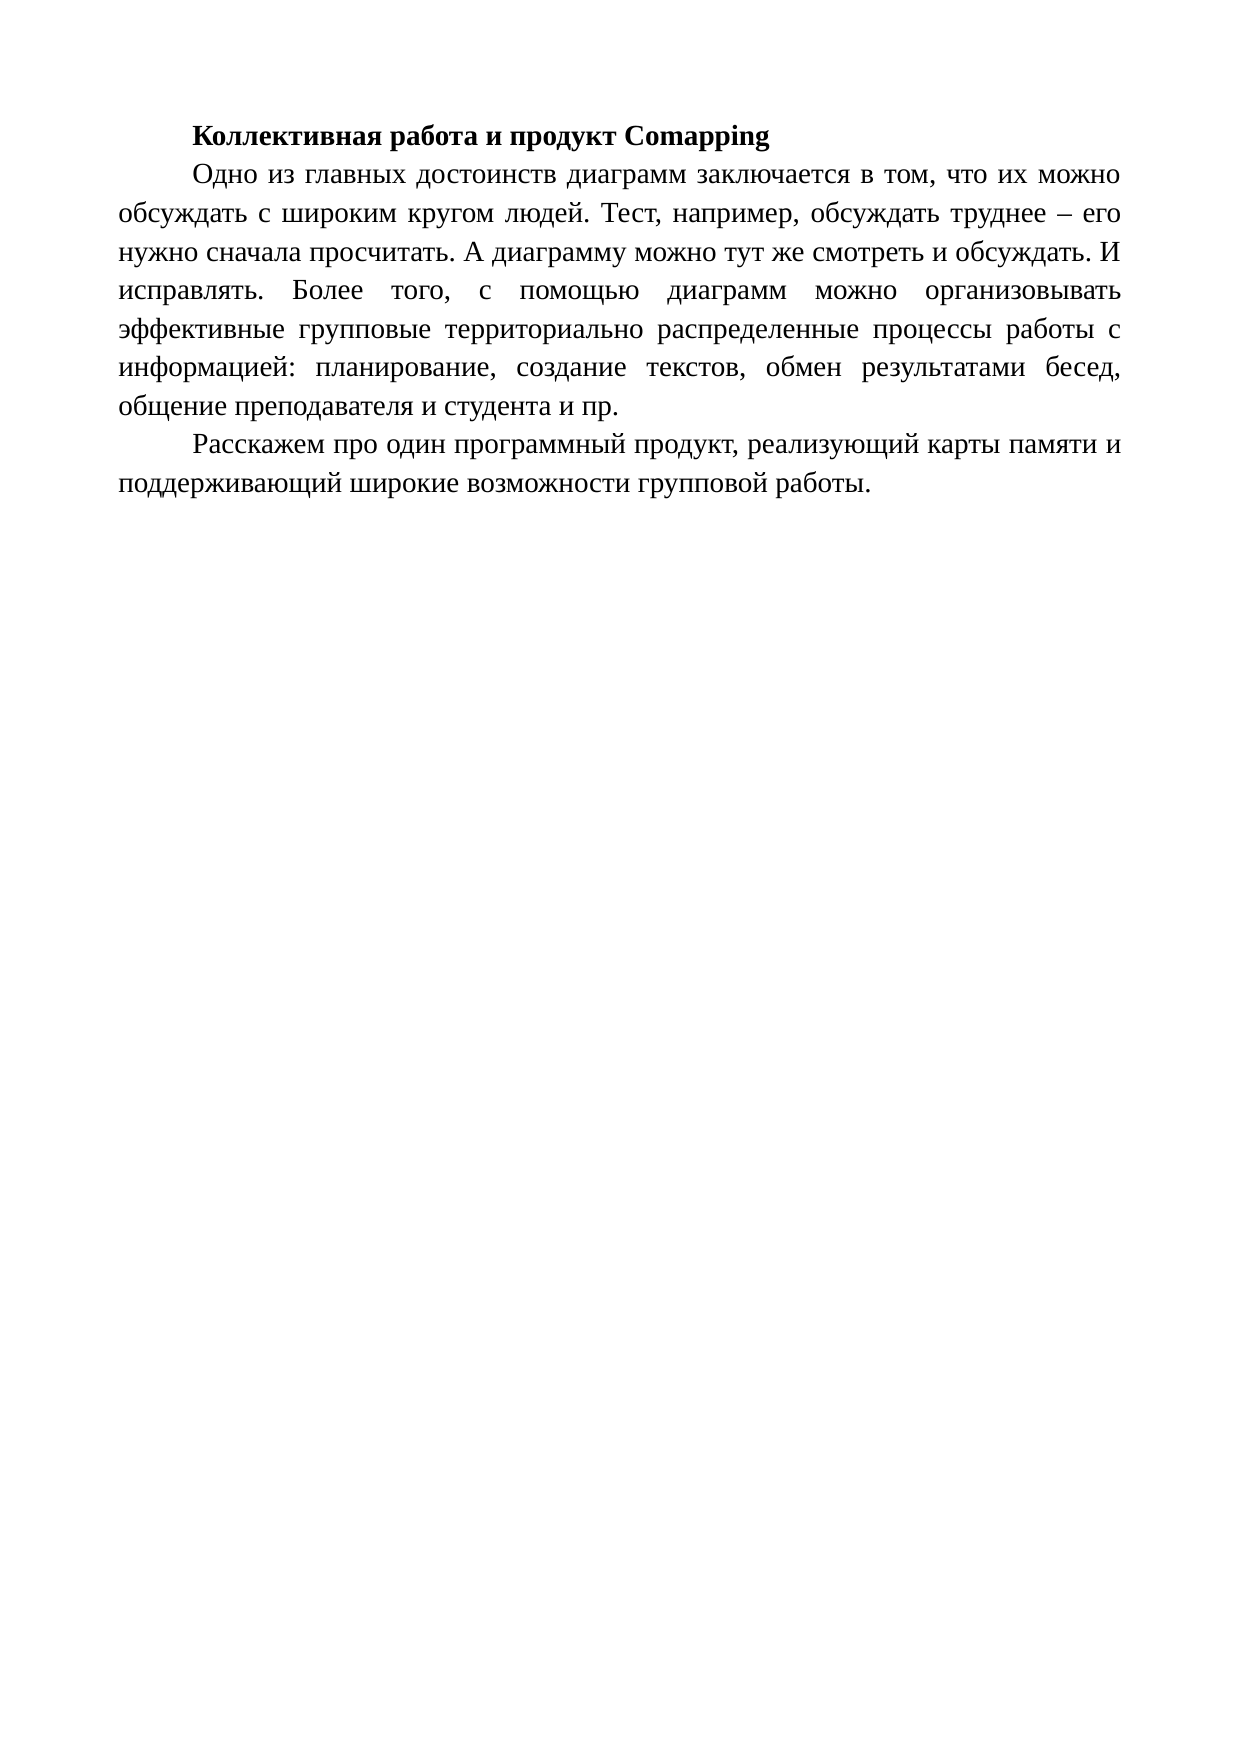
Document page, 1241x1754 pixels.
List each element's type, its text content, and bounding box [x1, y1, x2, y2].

text Расскажем про один программный продукт, реализующий карты памяти и поддерживающий широкие возможности групповой работы. [118, 426, 1122, 498]
text Одно из главных достоинств диаграмм заключается в том, что их можно обсуждать с широким кругом людей. Тест, например, обсуждать труднее – его нужно сначала просчитать. А диаграмму можно тут же смотреть и обсуждать. И исправлять. Более того, с помощью диаграмм можно организовывать эффективные групповые территориально распределенные процессы работы с информацией: планирование, создание текстов, обмен результатами бесед, общение преподавателя и студента и пр. [118, 157, 1122, 421]
text Коллективная работа и продукт Comapping [118, 118, 1122, 152]
